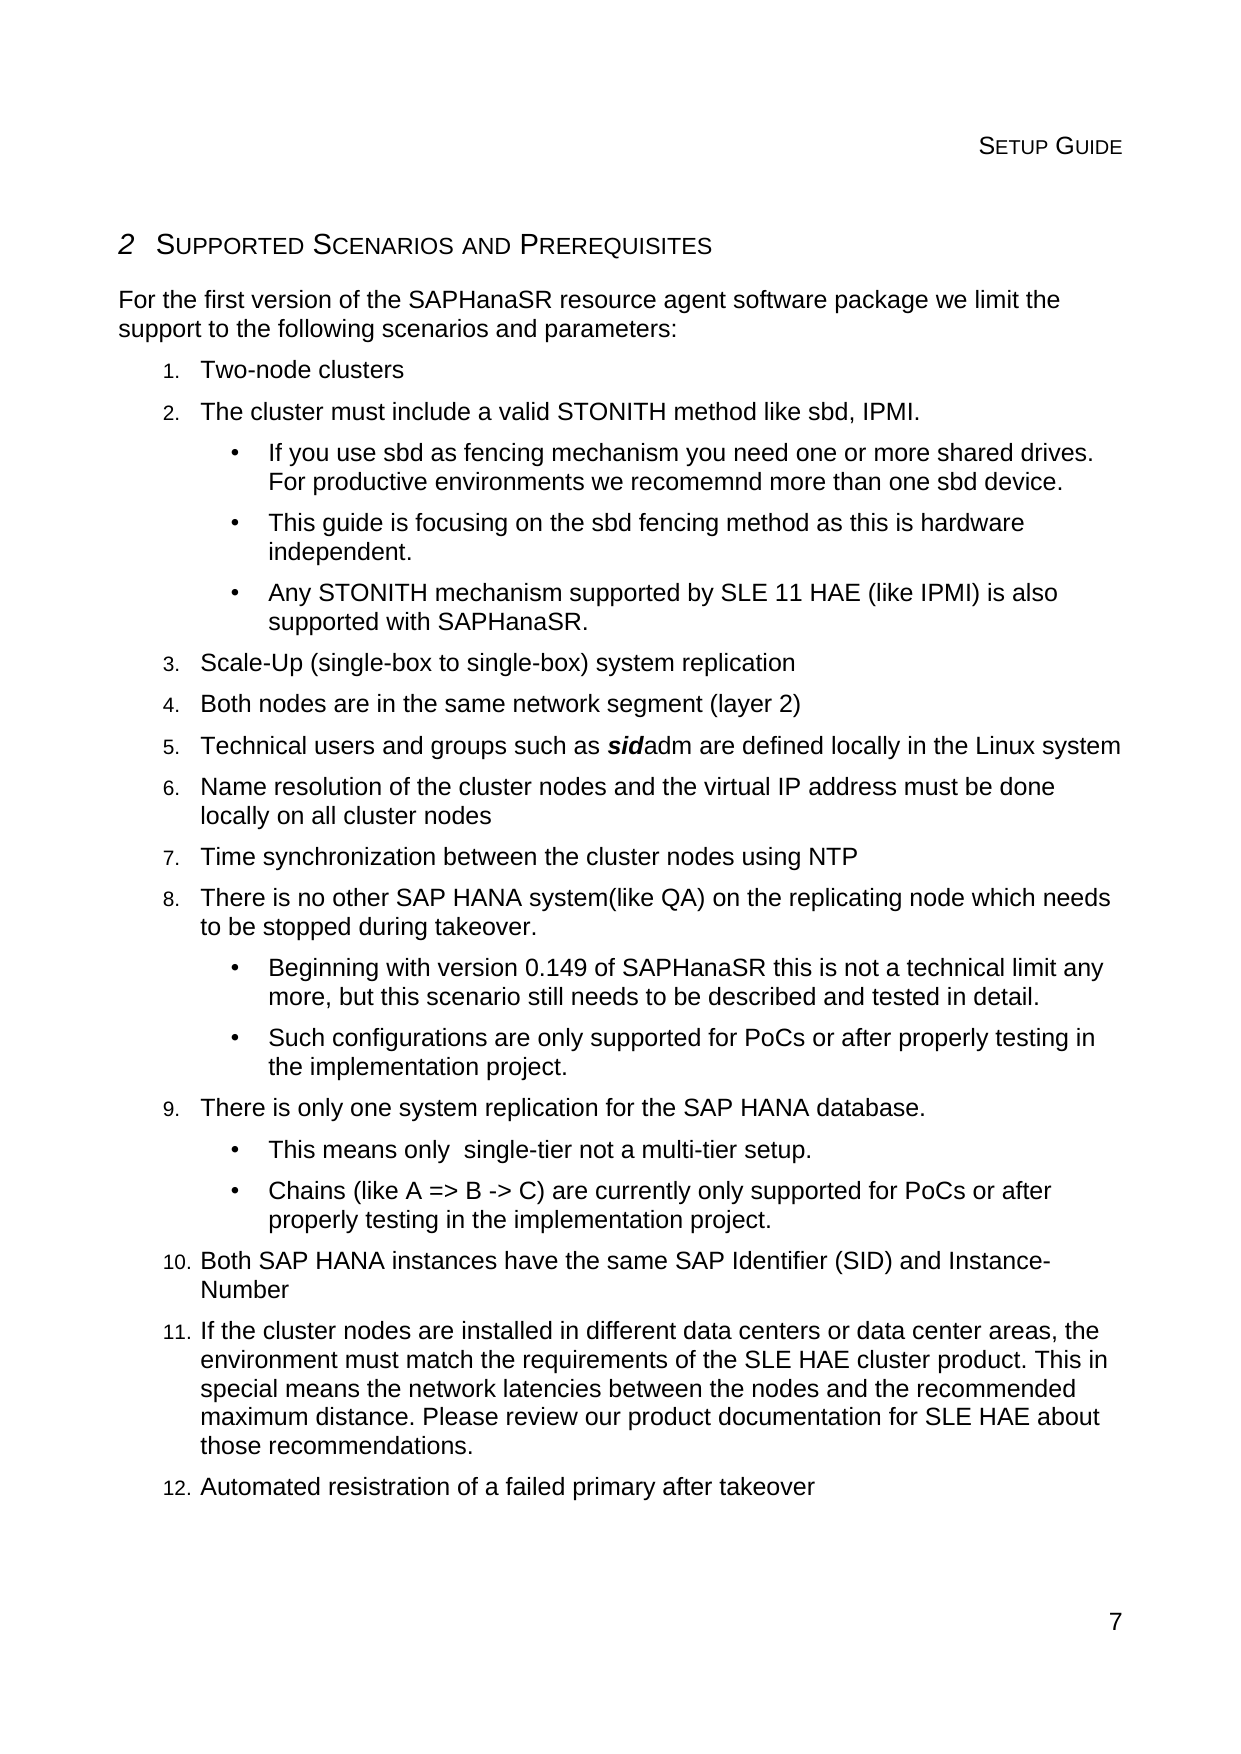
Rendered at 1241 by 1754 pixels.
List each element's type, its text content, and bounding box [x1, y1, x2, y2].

list If you use sbd as fencing mechanism you need one or more shared drives. For productive environments we recomemnd more than one sbd device. [231, 438, 1122, 496]
list Both nodes are in the same network segment (layer 2) [163, 689, 1122, 718]
list Any STONITH mechanism supported by SLE 11 HAE (like IPMI) is also supported with SAPHanaSR. [231, 578, 1122, 636]
list Beginning with version 0.149 of SAPHanaSR this is not a technical limit any more, but this scenario still needs to be described and tested in detail. [231, 953, 1122, 1011]
subtitle Supported Scenarios and Prerequisites [118, 227, 1122, 260]
list Chains (like A => B -> C) are currently only supported for PoCs or after properly testing in the implementation project. [231, 1176, 1122, 1234]
list Automated resistration of a failed primary after takeover [163, 1472, 1122, 1501]
list This means only single-tier not a multi-tier setup. [231, 1135, 1122, 1163]
text For the first version of the SAPHanaSR resource agent software package we limit the support to the following scenarios and parameters: [118, 285, 1122, 343]
list This guide is focusing on the sbd fencing method as this is hardware independent. [231, 508, 1122, 566]
list Two-node clusters [163, 355, 1122, 384]
list Both SAP HANA instances have the same SAP Identifier (SID) and Instance-Number [163, 1246, 1122, 1304]
list Such configurations are only supported for PoCs or after properly testing in the implementation project. [231, 1023, 1122, 1081]
list Scale-Up (single-box to single-box) system replication [163, 648, 1122, 677]
list There is only one system replication for the SAP HANA database. [163, 1093, 1122, 1122]
list Technical users and groups such as sidadm are defined locally in the Linux system [163, 731, 1122, 759]
list Name resolution of the cluster nodes and the virtual IP address must be done locally on all cluster nodes [163, 772, 1122, 829]
list There is no other SAP HANA system(like QA) on the replicating node which needs to be stopped during takeover. [163, 883, 1122, 941]
list Time synchronization between the cluster nodes using NTP [163, 842, 1122, 871]
list If the cluster nodes are installed in different data centers or data center areas, the environment must match the requirements of the SLE HAE cluster product. This in special means the network latencies between the nodes and the recommended maximum distance. Please review our product documentation for SLE HAE about those recommendations. [163, 1316, 1122, 1460]
list The cluster must include a valid STONITH method like sbd, IPMI. [163, 397, 1122, 425]
